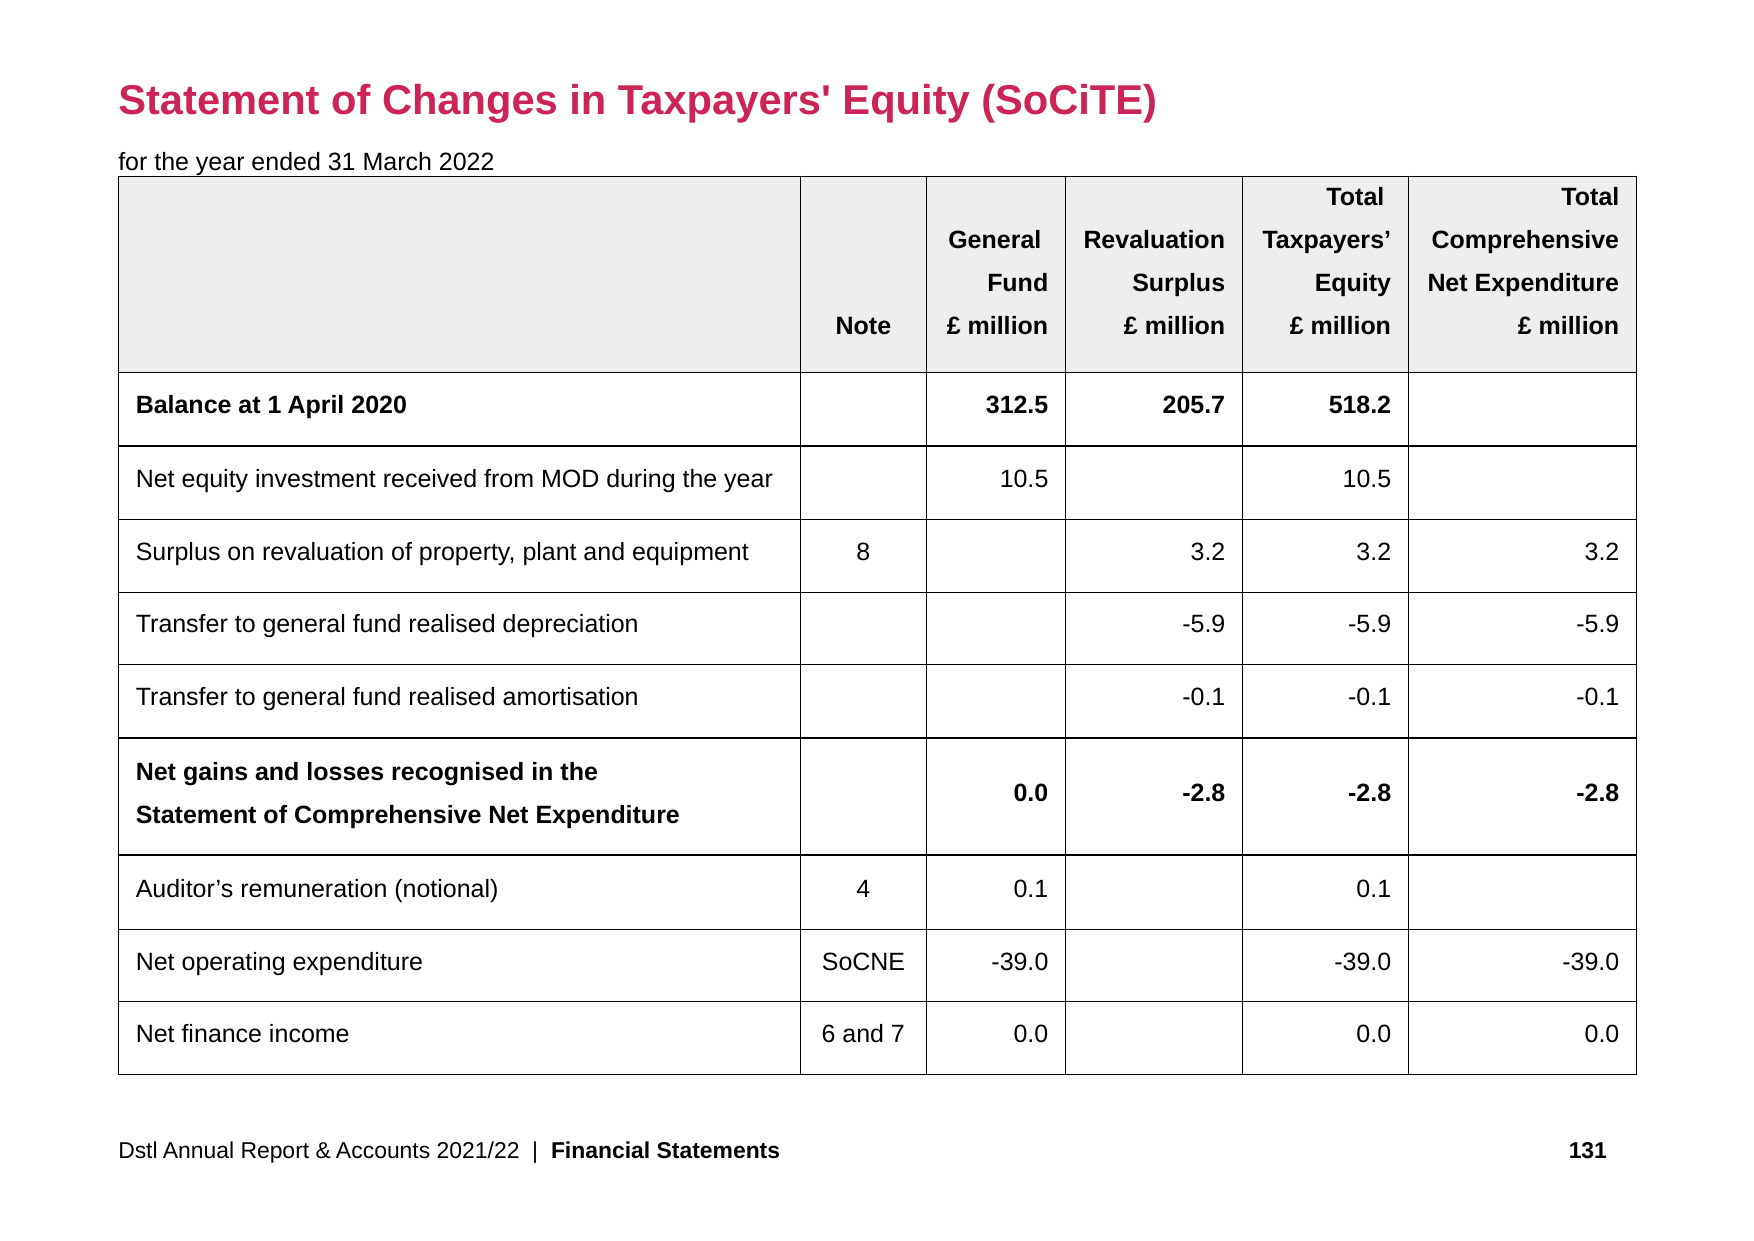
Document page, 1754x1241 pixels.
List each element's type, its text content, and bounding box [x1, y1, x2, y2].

table_cell [1409, 856, 1636, 928]
table_cell SoCNE [801, 930, 926, 1001]
table_cell -5.9 [1409, 593, 1636, 664]
table_cell -0.1 [1409, 665, 1636, 737]
table_cell 312.5 [927, 373, 1065, 444]
table_cell 0.0 [927, 739, 1065, 854]
table_cell [1066, 930, 1242, 1001]
table_cell [801, 373, 926, 444]
table_cell 0.0 [1243, 1002, 1408, 1074]
table_cell -0.1 [1243, 665, 1408, 737]
table_cell [801, 447, 926, 519]
table_cell 3.2 [1243, 520, 1408, 591]
table_header Total Taxpayers’ Equity £ million [1243, 177, 1408, 372]
table_cell -39.0 [1243, 930, 1408, 1001]
table_cell 0.0 [1409, 1002, 1636, 1074]
table_cell [1066, 856, 1242, 928]
table_cell Surplus on revaluation of property, plant and equipment [119, 520, 800, 591]
table_cell 0.0 [927, 1002, 1065, 1074]
table_cell Net operating expenditure [119, 930, 800, 1001]
table_cell Auditor’s remuneration (notional) [119, 856, 800, 928]
table_cell -2.8 [1243, 739, 1408, 854]
table_cell [1066, 1002, 1242, 1074]
table_cell 518.2 [1243, 373, 1408, 444]
table_cell -2.8 [1066, 739, 1242, 854]
table_cell 205.7 [1066, 373, 1242, 444]
table_cell 3.2 [1066, 520, 1242, 591]
table_cell Transfer to general fund realised amortisation [119, 665, 800, 737]
table_cell Net equity investment received from MOD during the year [119, 447, 800, 519]
table_cell [1409, 373, 1636, 444]
table_cell Net gains and losses recognised in the Statement of Comprehensive Net Expenditure [119, 739, 800, 854]
text for the year ended 31 March 2022 [118, 147, 1636, 176]
table_cell [927, 520, 1065, 591]
table_header Revaluation Surplus £ million [1066, 177, 1242, 372]
table_cell 4 [801, 856, 926, 928]
table_cell [927, 593, 1065, 664]
subtitle Statement of Changes in Taxpayers' Equity (SoCiTE) [118, 75, 1636, 123]
table_cell -5.9 [1066, 593, 1242, 664]
table_cell 10.5 [927, 447, 1065, 519]
table_cell 10.5 [1243, 447, 1408, 519]
table_cell 0.1 [927, 856, 1065, 928]
table_cell -0.1 [1066, 665, 1242, 737]
table_header [119, 177, 800, 372]
table_cell [801, 593, 926, 664]
table_cell Transfer to general fund realised depreciation [119, 593, 800, 664]
table_header Total Comprehensive Net Expenditure £ million [1409, 177, 1636, 372]
table_header General Fund £ million [927, 177, 1065, 372]
table_cell -39.0 [1409, 930, 1636, 1001]
table_cell 6 and 7 [801, 1002, 926, 1074]
table_cell 0.1 [1243, 856, 1408, 928]
table_cell Net finance income [119, 1002, 800, 1074]
table_cell [927, 665, 1065, 737]
table_cell 3.2 [1409, 520, 1636, 591]
table_cell -39.0 [927, 930, 1065, 1001]
table_header Note [801, 177, 926, 372]
table_cell -5.9 [1243, 593, 1408, 664]
table_cell [1066, 447, 1242, 519]
table_cell [801, 739, 926, 854]
table_cell Balance at 1 April 2020 [119, 373, 800, 444]
table_cell [1409, 447, 1636, 519]
table_cell 8 [801, 520, 926, 591]
table_cell -2.8 [1409, 739, 1636, 854]
table_cell [801, 665, 926, 737]
